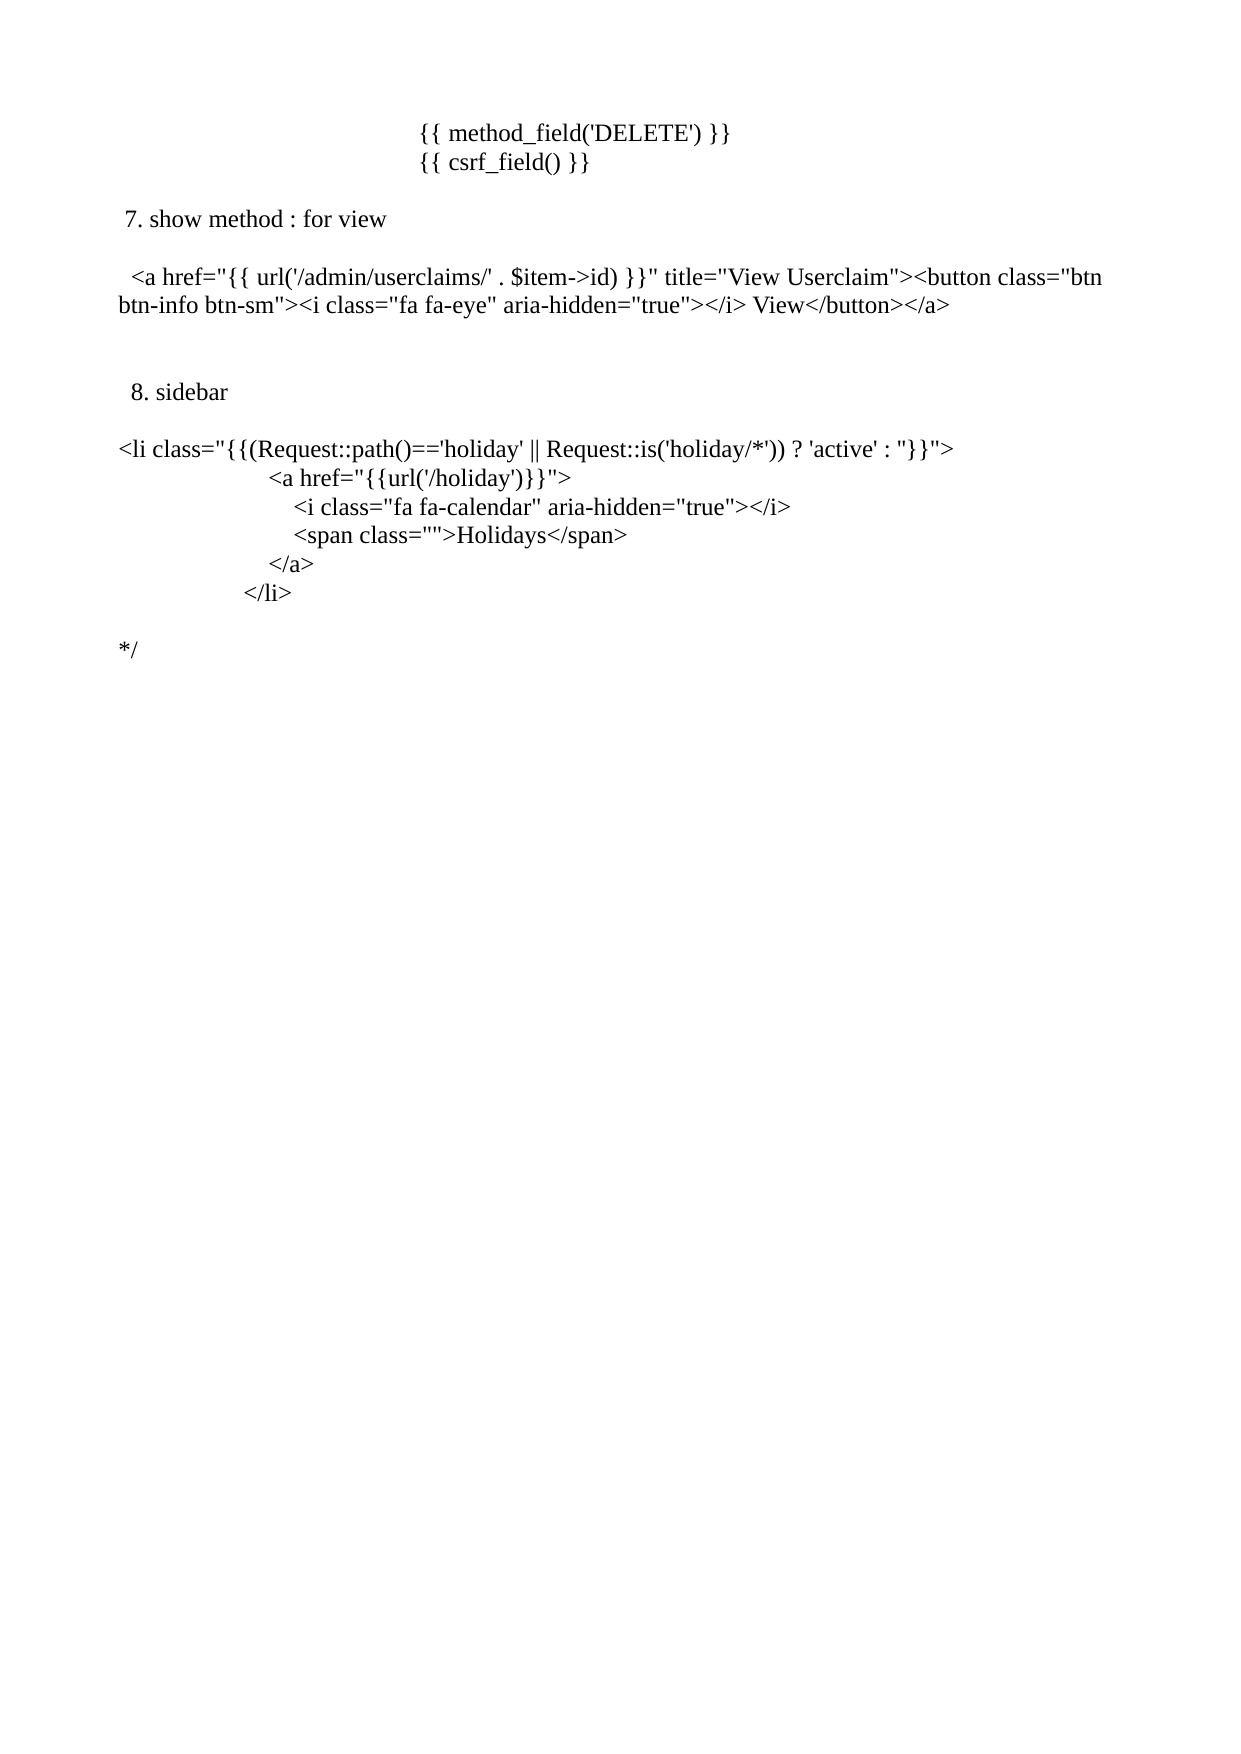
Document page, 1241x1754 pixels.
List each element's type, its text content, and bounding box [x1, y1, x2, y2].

text 8. sidebar [118, 377, 1122, 406]
text <li class="{{(Request::path()=='holiday' || Request::is('holiday/*')) ? 'active' : ''}}"> [118, 434, 1122, 463]
text 7. show method : for view [118, 204, 1122, 233]
text </li> [118, 578, 1122, 607]
text <span class="">Holidays</span> [118, 521, 1122, 549]
text </a> [118, 549, 1122, 578]
text <i class="fa fa-calendar" aria-hidden="true"></i> [118, 492, 1122, 521]
text {{ method_field('DELETE') }} [118, 118, 1122, 147]
text <a href="{{ url('/admin/userclaims/' . $item->id) }}" title="View Userclaim"><button class="btn btn-info btn-sm"><i class="fa fa-eye" aria-hidden="true"></i> View</button></a> [118, 262, 1122, 319]
text <a href="{{url('/holiday')}}"> [118, 463, 1122, 492]
text {{ csrf_field() }} [118, 147, 1122, 176]
text */ [118, 636, 1122, 664]
